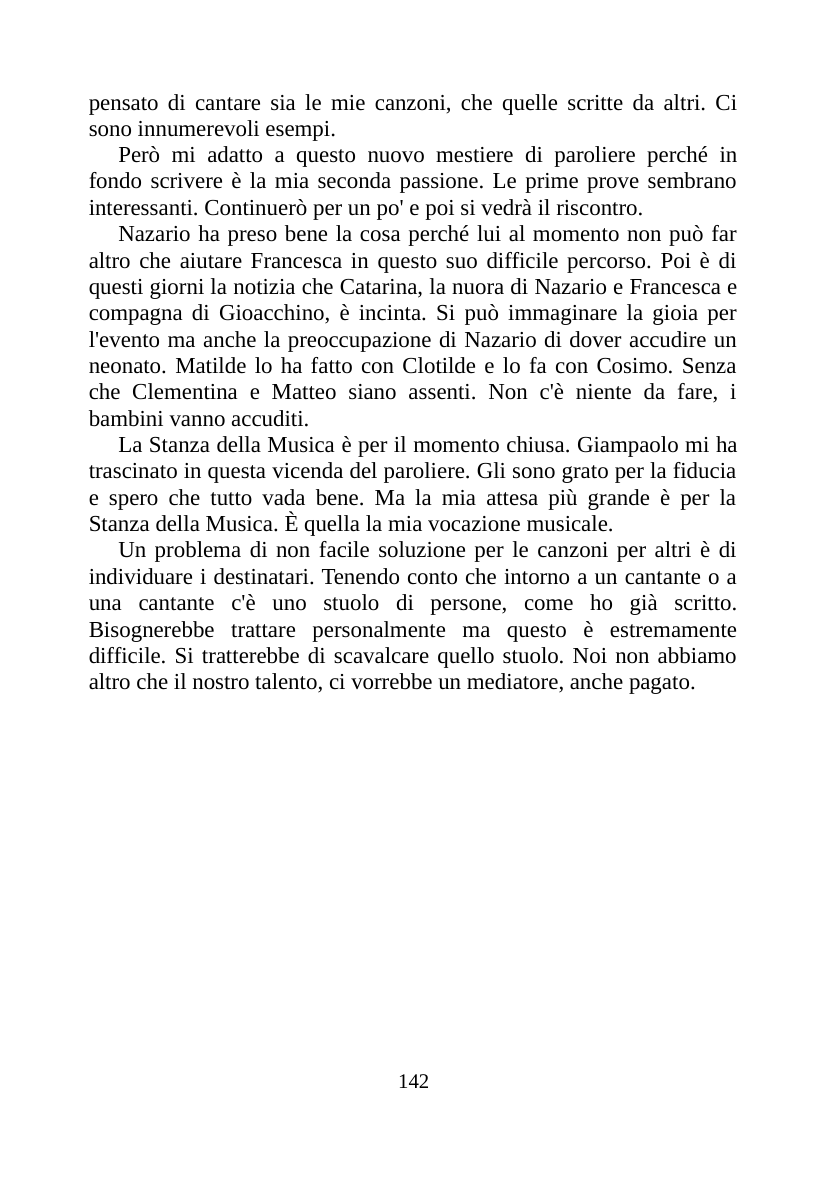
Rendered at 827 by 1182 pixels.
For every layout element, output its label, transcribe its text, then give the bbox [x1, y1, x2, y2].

text Però mi adatto a questo nuovo mestiere di paroliere perché in fondo scrivere è la mia seconda passione. Le prime prove sembrano interessanti. Continuerò per un po' e poi si vedrà il riscontro. [88, 141, 738, 220]
text La Stanza della Musica è per il momento chiusa. Giampaolo mi ha trascinato in questa vicenda del paroliere. Gli sono grato per la fiducia e spero che tutto vada bene. Ma la mia attesa più grande è per la Stanza della Musica. È quella la mia vocazione musicale. [88, 431, 738, 537]
text Un problema di non facile soluzione per le canzoni per altri è di individuare i destinatari. Tenendo conto che intorno a un cantante o a una cantante c'è uno stuolo di persone, come ho già scritto. Bisognerebbe trattare personalmente ma questo è estremamente difficile. Si tratterebbe di scavalcare quello stuolo. Noi non abbiamo altro che il nostro talento, ci vorrebbe un mediatore, anche pagato. [88, 537, 738, 695]
text Nazario ha preso bene la cosa perché lui al momento non può far altro che aiutare Francesca in questo suo difficile percorso. Poi è di questi giorni la notizia che Catarina, la nuora di Nazario e Francesca e compagna di Gioacchino, è incinta. Si può immaginare la gioia per l'evento ma anche la preoccupazione di Nazario di dover accudire un neonato. Matilde lo ha fatto con Clotilde e lo fa con Cosimo. Senza che Clementina e Matteo siano assenti. Non c'è niente da fare, i bambini vanno accuditi. [88, 220, 738, 431]
text pensato di cantare sia le mie canzoni, che quelle scritte da altri. Ci sono innumerevoli esempi. [88, 88, 738, 141]
